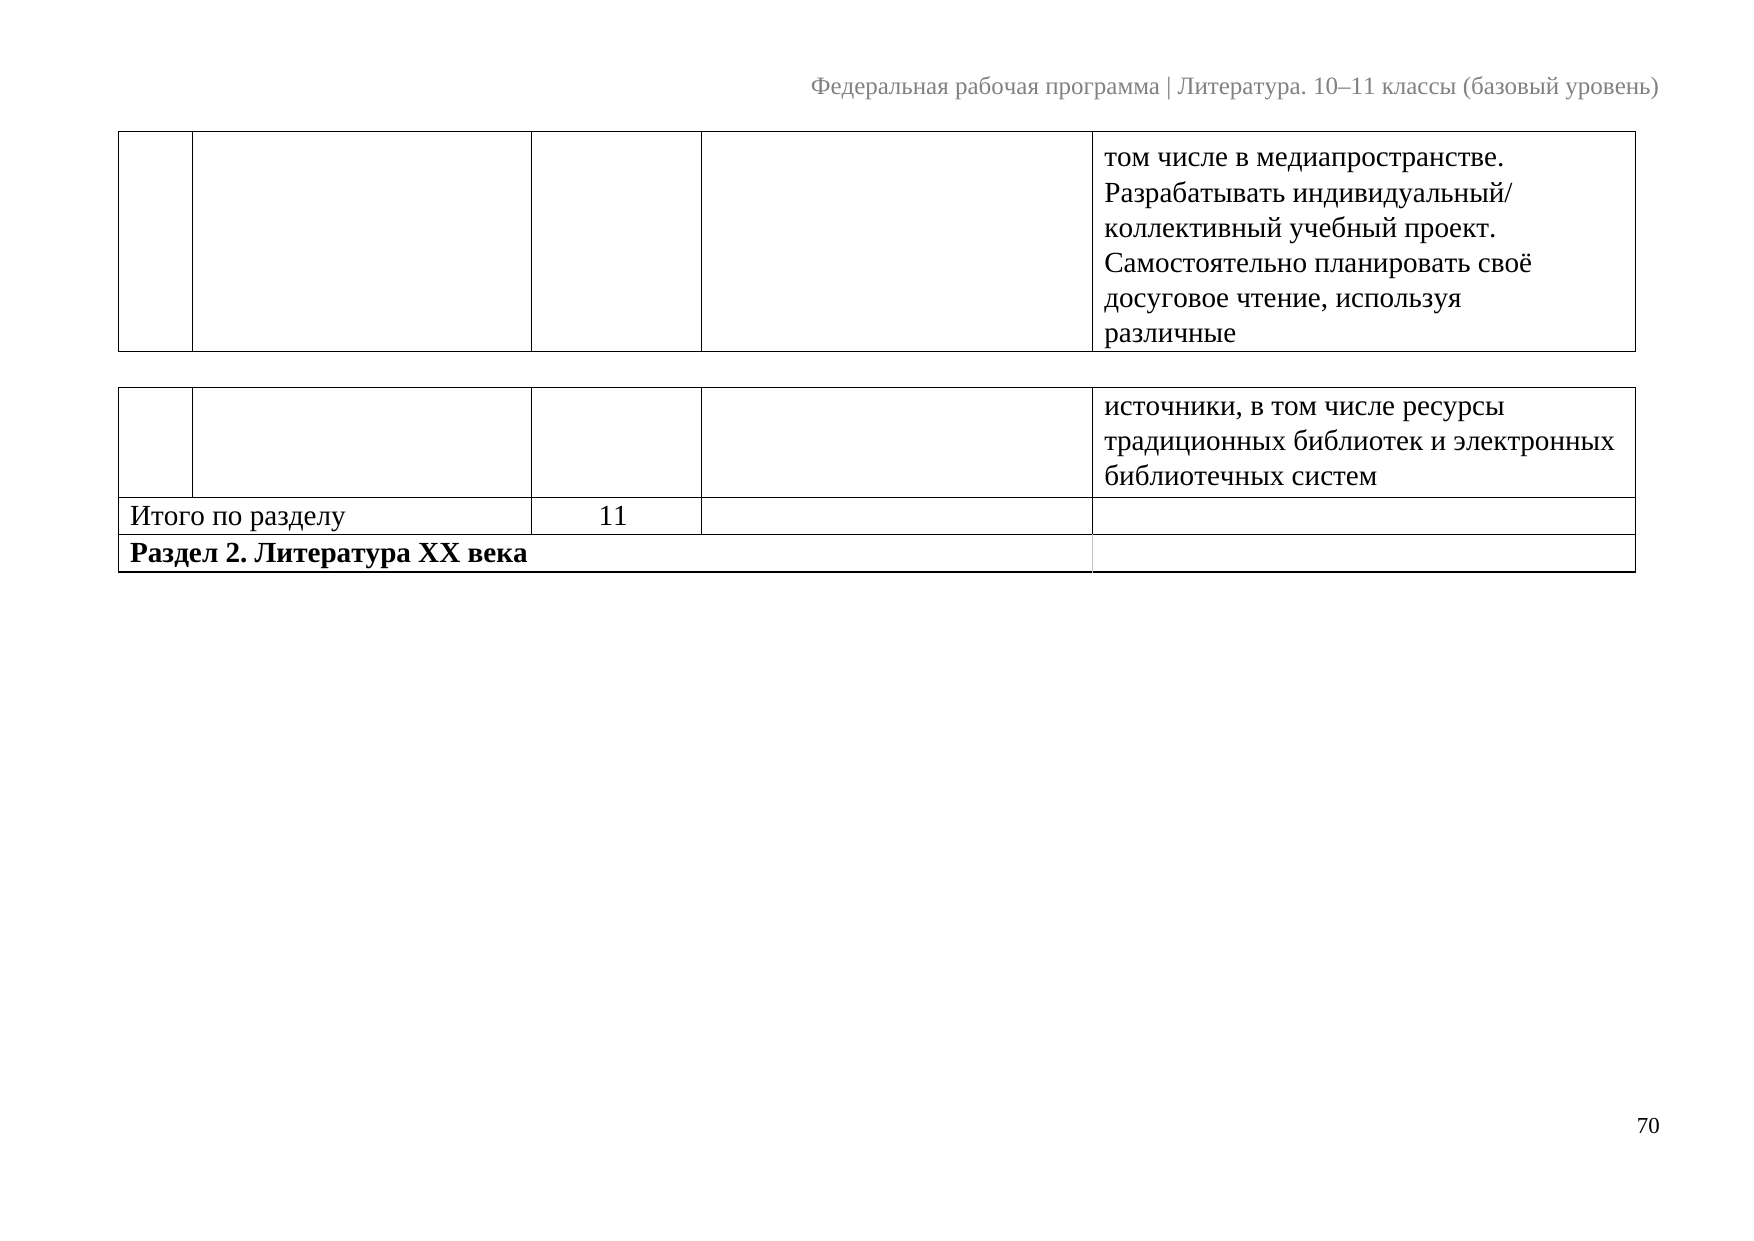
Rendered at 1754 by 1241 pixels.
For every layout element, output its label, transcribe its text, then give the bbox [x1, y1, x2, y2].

table_header [532, 132, 701, 351]
table_cell Раздел 2. Литература ХХ века [119, 535, 1092, 571]
table_header [119, 388, 192, 497]
table_header источники, в том числе ресурсы традиционных библиотек и электронных библиотечных систем [1093, 388, 1635, 497]
table_cell 11 [532, 498, 701, 534]
table_header [532, 388, 701, 497]
table_cell [702, 498, 1092, 534]
table_header [702, 132, 1092, 351]
table_header [119, 132, 192, 351]
table_cell Итого по разделу [119, 498, 531, 534]
table_header том числе в медиапространстве. Разрабатывать индивидуальный/ коллективный учебный проект. Самостоятельно планировать своё досуговое чтение, используя различные [1093, 132, 1635, 351]
table_cell [1093, 498, 1635, 534]
table_header [193, 132, 531, 351]
table_header [193, 388, 531, 497]
table_cell [1093, 535, 1635, 571]
table_header [702, 388, 1092, 497]
